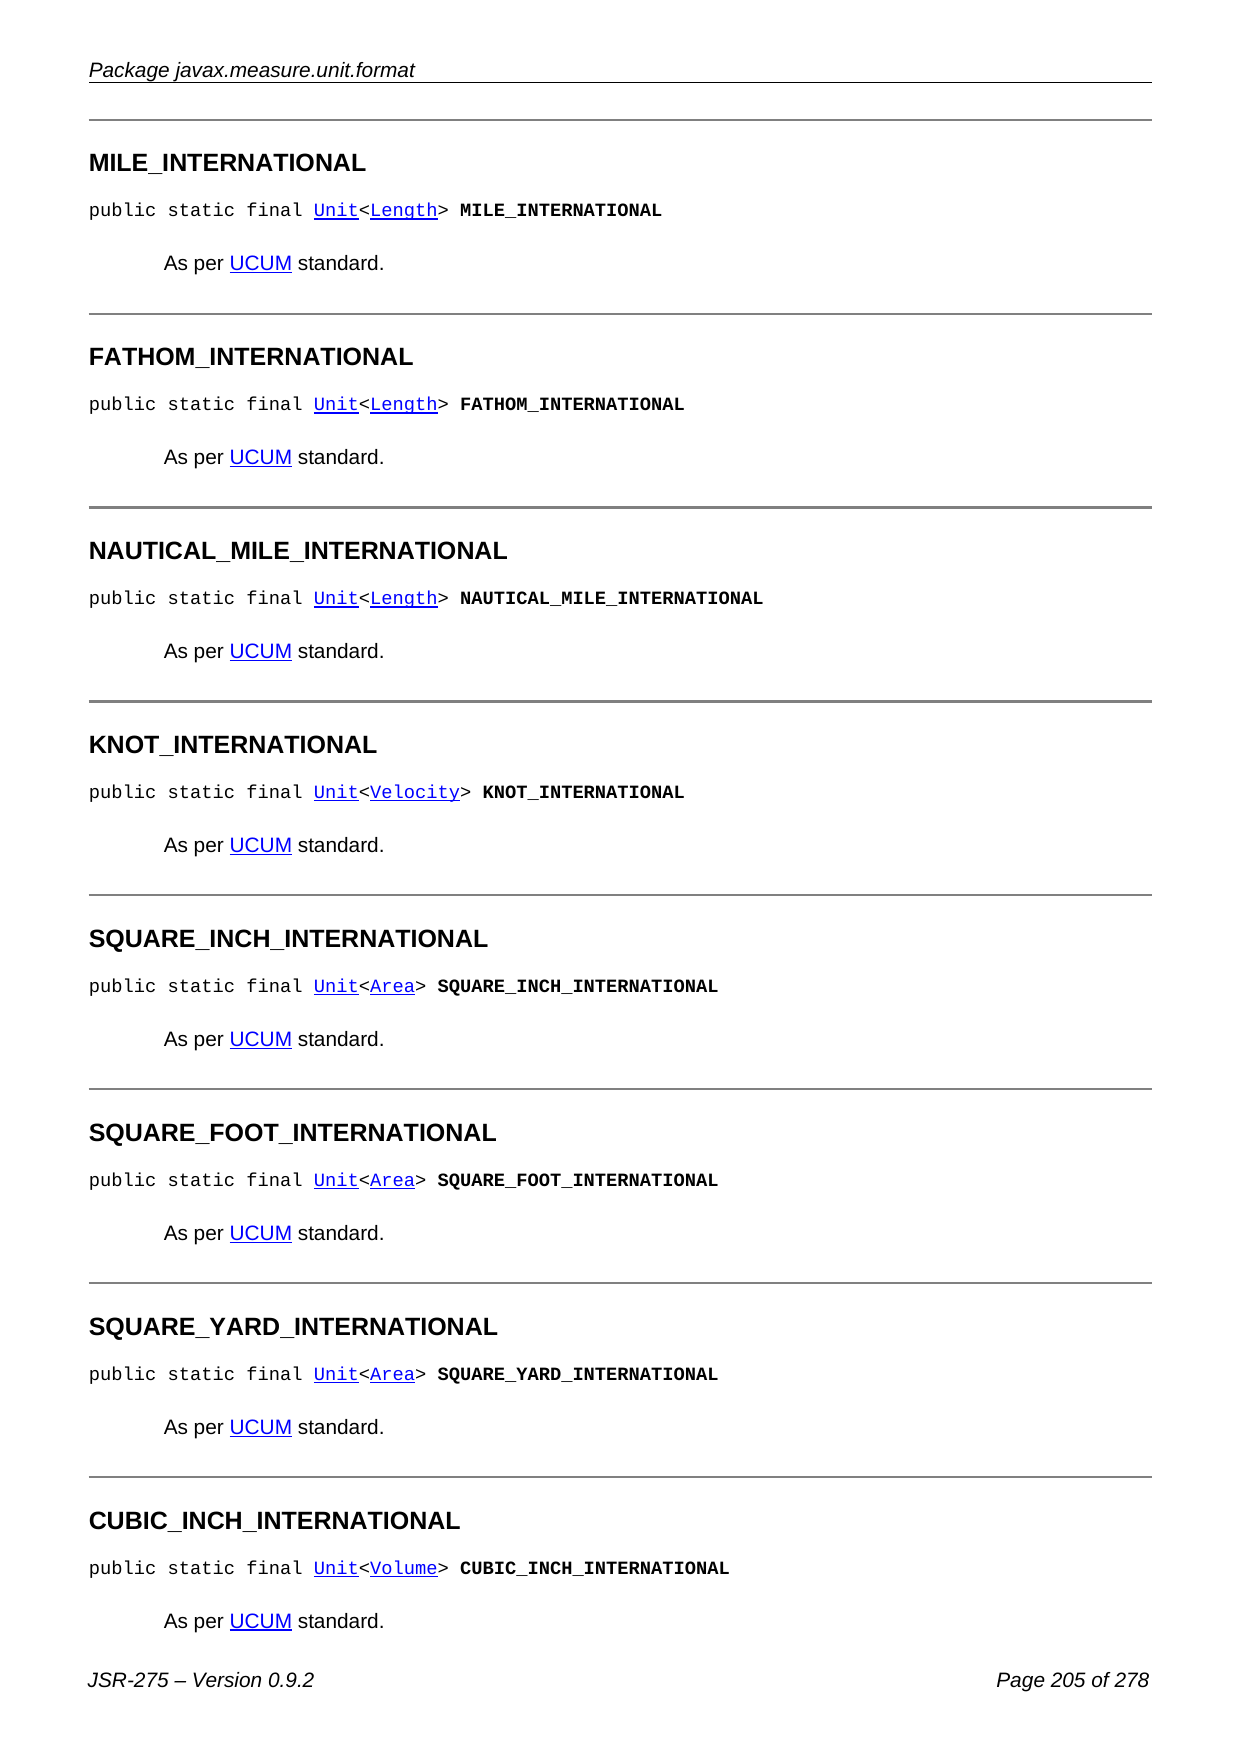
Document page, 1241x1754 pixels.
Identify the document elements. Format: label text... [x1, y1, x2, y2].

text public static final Unit<Velocity> KNOT_INTERNATIONAL [88, 783, 1152, 804]
text public static final Unit<Length> NAUTICAL_MILE_INTERNATIONAL [88, 589, 1152, 610]
text public static final Unit<Length> MILE_INTERNATIONAL [88, 201, 1152, 222]
text As per UCUM standard. [163, 1221, 1152, 1244]
text public static final Unit<Area> SQUARE_FOOT_INTERNATIONAL [88, 1171, 1152, 1192]
text public static final Unit<Area> SQUARE_YARD_INTERNATIONAL [88, 1365, 1152, 1386]
text As per UCUM standard. [163, 833, 1152, 857]
subtitle CUBIC_INCH_INTERNATIONAL [88, 1507, 1152, 1534]
subtitle SQUARE_FOOT_INTERNATIONAL [88, 1119, 1152, 1147]
text As per UCUM standard. [163, 1415, 1152, 1438]
text As per UCUM standard. [163, 445, 1152, 469]
text As per UCUM standard. [163, 251, 1152, 275]
subtitle MILE_INTERNATIONAL [88, 149, 1152, 177]
text public static final Unit<Area> SQUARE_INCH_INTERNATIONAL [88, 977, 1152, 998]
subtitle FATHOM_INTERNATIONAL [88, 343, 1152, 371]
text public static final Unit<Length> FATHOM_INTERNATIONAL [88, 395, 1152, 416]
subtitle SQUARE_YARD_INTERNATIONAL [88, 1313, 1152, 1341]
subtitle SQUARE_INCH_INTERNATIONAL [88, 925, 1152, 953]
text As per UCUM standard. [163, 639, 1152, 663]
subtitle KNOT_INTERNATIONAL [88, 731, 1152, 759]
subtitle NAUTICAL_MILE_INTERNATIONAL [88, 537, 1152, 565]
text public static final Unit<Volume> CUBIC_INCH_INTERNATIONAL [88, 1559, 1152, 1580]
text As per UCUM standard. [163, 1027, 1152, 1051]
text As per UCUM standard. [163, 1609, 1152, 1632]
